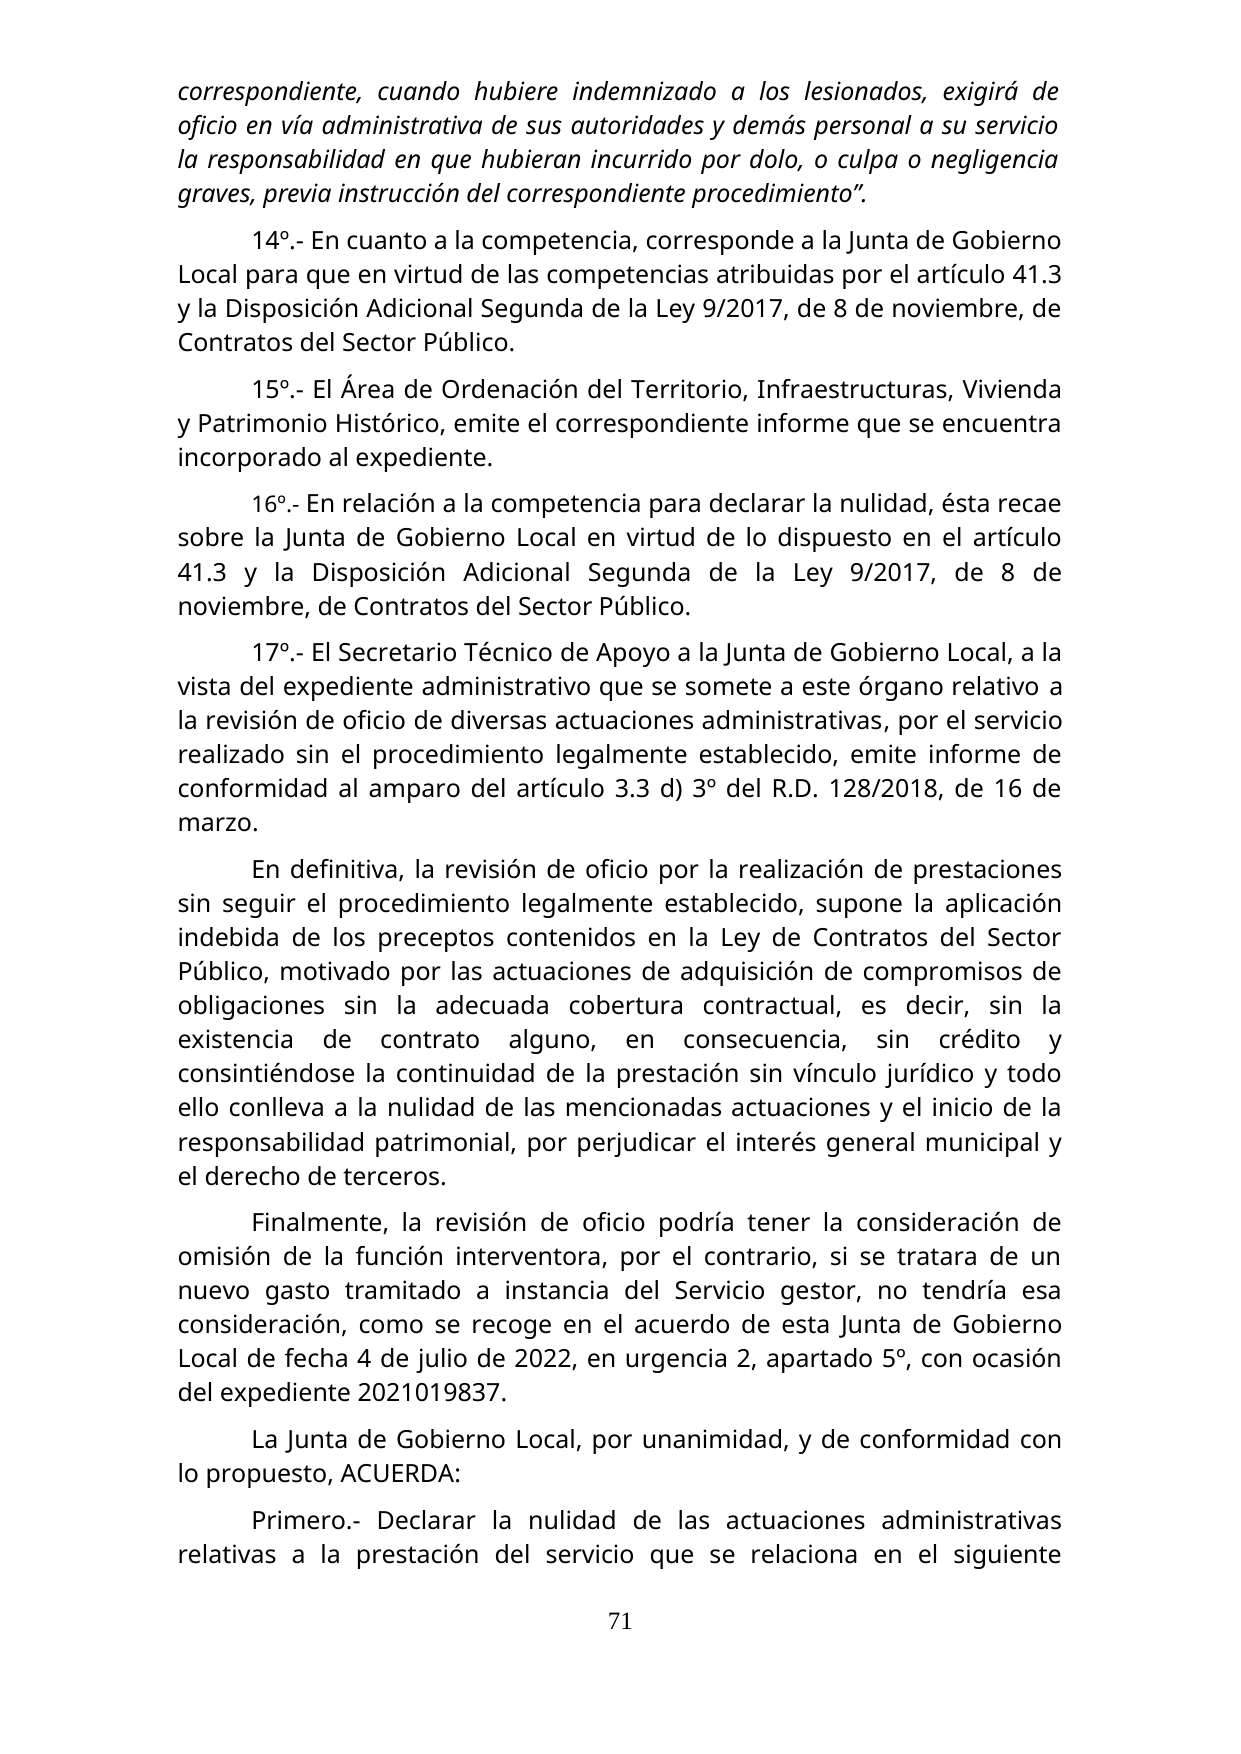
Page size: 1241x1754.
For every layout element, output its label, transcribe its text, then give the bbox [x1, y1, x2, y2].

text En definitiva, la revisión de oficio por la realización de prestaciones sin seguir el procedimiento legalmente establecido, supone la aplicación indebida de los preceptos contenidos en la Ley de Contratos del Sector Público, motivado por las actuaciones de adquisición de compromisos de obligaciones sin la adecuada cobertura contractual, es decir, sin la existencia de contrato alguno, en consecuencia, sin crédito y consintiéndose la continuidad de la prestación sin vínculo jurídico y todo ello conlleva a la nulidad de las mencionadas actuaciones y el inicio de la responsabilidad patrimonial, por perjudicar el interés general municipal y el derecho de terceros. [177, 852, 1063, 1192]
subtitle 17º.- El Secretario Técnico de Apoyo a la Junta de Gobierno Local, a la vista del expediente administrativo que se somete a este órgano relativo a la revisión de oficio de diversas actuaciones administrativas, por el servicio realizado sin el procedimiento legalmente establecido, emite informe de conformidad al amparo del artículo 3.3 d) 3º del R.D. 128/2018, de 16 de marzo. [177, 635, 1063, 839]
text La Junta de Gobierno Local, por unanimidad, y de conformidad con lo propuesto, ACUERDA: [177, 1422, 1063, 1490]
text Primero.- Declarar la nulidad de las actuaciones administrativas relativas a la prestación del servicio que se relaciona en el siguiente [177, 1502, 1063, 1570]
text 16º.- En relación a la competencia para declarar la nulidad, ésta recae sobre la Junta de Gobierno Local en virtud de lo dispuesto en el artículo 41.3 y la Disposición Adicional Segunda de la Ley 9/2017, de 8 de noviembre, de Contratos del Sector Público. [177, 486, 1063, 622]
text 15º.- El Área de Ordenación del Territorio, Infraestructuras, Vivienda y Patrimonio Histórico, emite el correspondiente informe que se encuentra incorporado al expediente. [177, 371, 1063, 473]
text 14º.- En cuanto a la competencia, corresponde a la Junta de Gobierno Local para que en virtud de las competencias atribuidas por el artículo 41.3 y la Disposición Adicional Segunda de la Ley 9/2017, de 8 de noviembre, de Contratos del Sector Público. [177, 223, 1063, 359]
text correspondiente, cuando hubiere indemnizado a los lesionados, exigirá de oficio en vía administrativa de sus autoridades y demás personal a su servicio la responsabilidad en que hubieran incurrido por dolo, o culpa o negligencia graves, previa instrucción del correspondiente procedimiento”. [177, 74, 1063, 210]
text Finalmente, la revisión de oficio podría tener la consideración de omisión de la función interventora, por el contrario, si se tratara de un nuevo gasto tramitado a instancia del Servicio gestor, no tendría esa consideración, como se recoge en el acuerdo de esta Junta de Gobierno Local de fecha 4 de julio de 2022, en urgencia 2, apartado 5º, con ocasión del expediente 2021019837. [177, 1205, 1063, 1409]
